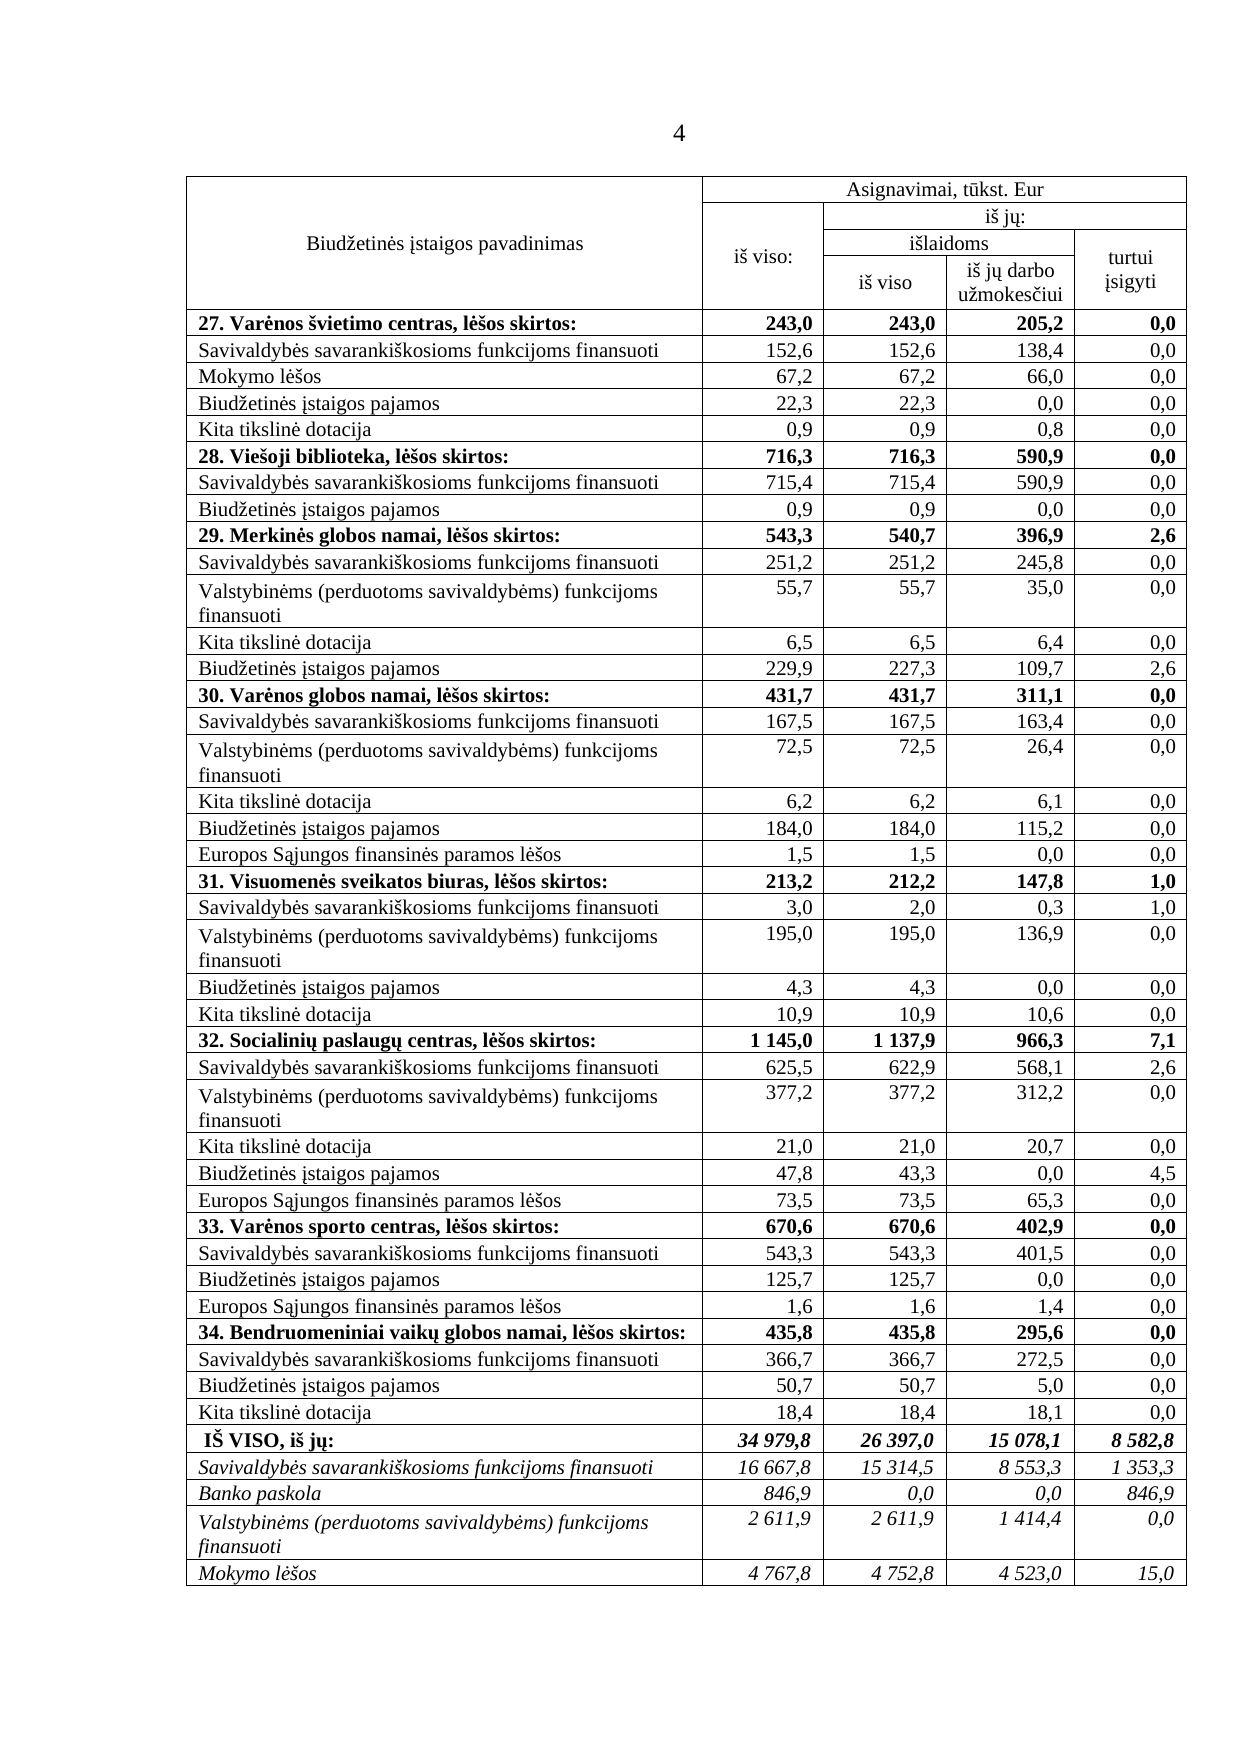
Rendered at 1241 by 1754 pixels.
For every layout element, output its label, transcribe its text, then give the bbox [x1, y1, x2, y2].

table_cell 590,9 [947, 442, 1074, 468]
table_cell 0,0 [1075, 575, 1186, 627]
table_cell Kita tikslinė dotacija [187, 1133, 702, 1158]
table_cell Valstybinėms (perduotoms savivaldybėms) funkcijoms finansuoti [187, 1506, 702, 1558]
table_cell Savivaldybės savarankiškosioms funkcijoms finansuoti [187, 1453, 702, 1479]
table_cell 72,5 [703, 735, 823, 787]
table_cell 0,0 [1075, 1319, 1186, 1344]
table_cell 4,3 [824, 974, 946, 999]
table_cell 377,2 [703, 1080, 823, 1132]
table_cell 0,0 [947, 389, 1074, 415]
table_cell 6,5 [703, 628, 823, 654]
table_cell 543,3 [824, 1239, 946, 1265]
table_cell 0,0 [1075, 416, 1186, 441]
table_cell 73,5 [824, 1186, 946, 1212]
table_cell 50,7 [703, 1372, 823, 1397]
table_cell Biudžetinės įstaigos pajamos [187, 974, 702, 999]
table_cell Valstybinėms (perduotoms savivaldybėms) funkcijoms finansuoti [187, 920, 702, 972]
table_cell 43,3 [824, 1160, 946, 1185]
table_cell IŠ VISO, iš jų: [187, 1425, 702, 1452]
table_cell 543,3 [703, 522, 823, 547]
table_cell 10,9 [824, 1000, 946, 1026]
table_cell 0,8 [947, 416, 1074, 441]
table_cell 0,0 [1075, 363, 1186, 388]
table_cell 2,6 [1075, 1053, 1186, 1079]
table_cell 312,2 [947, 1080, 1074, 1132]
table_cell 543,3 [703, 1239, 823, 1265]
table_cell 0,0 [947, 974, 1074, 999]
table_cell Savivaldybės savarankiškosioms funkcijoms finansuoti [187, 549, 702, 574]
table_cell 0,0 [1075, 788, 1186, 813]
table_cell 3,0 [703, 894, 823, 919]
table_cell 152,6 [824, 336, 946, 362]
table_cell 163,4 [947, 708, 1074, 733]
table_cell 401,5 [947, 1239, 1074, 1265]
table_cell 396,9 [947, 522, 1074, 547]
table_cell Europos Sąjungos finansinės paramos lėšos [187, 841, 702, 866]
table_cell 716,3 [824, 442, 946, 468]
table_cell 0,0 [824, 1480, 946, 1505]
table_cell 0,0 [1075, 310, 1186, 335]
table_cell 0,0 [1075, 1213, 1186, 1238]
table_cell 1,0 [1075, 867, 1186, 893]
table_cell 0,9 [824, 495, 946, 521]
table_header Biudžetinės įstaigos pavadinimas [187, 177, 702, 308]
table_cell iš viso: [703, 203, 823, 308]
table_cell 243,0 [824, 310, 946, 335]
table_cell 212,2 [824, 867, 946, 893]
table_cell 55,7 [703, 575, 823, 627]
table_cell 167,5 [703, 708, 823, 733]
table_cell 0,0 [947, 1160, 1074, 1185]
table_cell 21,0 [703, 1133, 823, 1158]
table_cell iš viso [824, 256, 946, 308]
table_cell 0,0 [947, 1266, 1074, 1291]
table_cell 22,3 [703, 389, 823, 415]
table_cell 0,0 [1075, 1372, 1186, 1397]
table_cell Mokymo lėšos [187, 1560, 702, 1585]
table_cell 8 553,3 [947, 1453, 1074, 1479]
table_cell 0,0 [1075, 1000, 1186, 1026]
table_cell Savivaldybės savarankiškosioms funkcijoms finansuoti [187, 336, 702, 362]
table_cell 67,2 [703, 363, 823, 388]
table_cell 227,3 [824, 655, 946, 680]
table_cell iš jų: [824, 203, 1186, 229]
table_cell 2 611,9 [703, 1506, 823, 1558]
table_cell 29. Merkinės globos namai, lėšos skirtos: [187, 522, 702, 547]
table_cell 625,5 [703, 1053, 823, 1079]
table_cell 6,5 [824, 628, 946, 654]
table_cell 72,5 [824, 735, 946, 787]
table_cell 670,6 [824, 1213, 946, 1238]
table_cell 715,4 [703, 469, 823, 494]
table_cell 0,0 [1075, 735, 1186, 787]
table_cell 0,3 [947, 894, 1074, 919]
table_cell 1,6 [824, 1292, 946, 1318]
table_cell Kita tikslinė dotacija [187, 628, 702, 654]
table_cell 1 137,9 [824, 1027, 946, 1052]
table_cell 27. Varėnos švietimo centras, lėšos skirtos: [187, 310, 702, 335]
table_cell iš jų darbo užmokesčiui [947, 256, 1074, 308]
table_cell išlaidoms [824, 230, 1074, 255]
table_cell 0,0 [1075, 814, 1186, 840]
table_cell 50,7 [824, 1372, 946, 1397]
table_cell 846,9 [703, 1480, 823, 1505]
table_cell 590,9 [947, 469, 1074, 494]
table_cell 35,0 [947, 575, 1074, 627]
table_cell 670,6 [703, 1213, 823, 1238]
table_cell 6,1 [947, 788, 1074, 813]
table_cell 251,2 [703, 549, 823, 574]
table_cell 1,5 [703, 841, 823, 866]
table_cell turtui įsigyti [1075, 230, 1186, 308]
table_header Asignavimai, tūkst. Eur [703, 177, 1186, 202]
table_cell 65,3 [947, 1186, 1074, 1212]
table_cell 0,0 [947, 841, 1074, 866]
table_cell 109,7 [947, 655, 1074, 680]
table_cell 5,0 [947, 1372, 1074, 1397]
table_cell 622,9 [824, 1053, 946, 1079]
table_cell 1,5 [824, 841, 946, 866]
table_cell 184,0 [703, 814, 823, 840]
table_cell 0,0 [947, 1480, 1074, 1505]
table_cell 568,1 [947, 1053, 1074, 1079]
table_cell 0,0 [1075, 1186, 1186, 1212]
table_cell 47,8 [703, 1160, 823, 1185]
table_cell 366,7 [703, 1345, 823, 1371]
table_cell 66,0 [947, 363, 1074, 388]
table_cell Biudžetinės įstaigos pajamos [187, 1266, 702, 1291]
table_cell 0,0 [947, 495, 1074, 521]
table_cell 0,0 [1075, 1292, 1186, 1318]
table_cell 0,0 [1075, 841, 1186, 866]
table_cell 0,0 [1075, 495, 1186, 521]
table_cell 0,0 [1075, 1080, 1186, 1132]
table_cell Valstybinėms (perduotoms savivaldybėms) funkcijoms finansuoti [187, 1080, 702, 1132]
table_cell Kita tikslinė dotacija [187, 416, 702, 441]
table_cell 184,0 [824, 814, 946, 840]
table_cell 1 145,0 [703, 1027, 823, 1052]
table_cell Kita tikslinė dotacija [187, 1000, 702, 1026]
table_cell 0,0 [1075, 681, 1186, 707]
table_cell Mokymo lėšos [187, 363, 702, 388]
table_cell Biudžetinės įstaigos pajamos [187, 655, 702, 680]
table_cell 0,0 [1075, 974, 1186, 999]
table_cell 21,0 [824, 1133, 946, 1158]
table_cell 229,9 [703, 655, 823, 680]
table_cell 2,6 [1075, 522, 1186, 547]
table_cell 245,8 [947, 549, 1074, 574]
table_cell Banko paskola [187, 1480, 702, 1505]
table_cell Savivaldybės savarankiškosioms funkcijoms finansuoti [187, 469, 702, 494]
table_cell 1,0 [1075, 894, 1186, 919]
table_cell Valstybinėms (perduotoms savivaldybėms) funkcijoms finansuoti [187, 575, 702, 627]
table_cell 966,3 [947, 1027, 1074, 1052]
table_cell 136,9 [947, 920, 1074, 972]
table_cell Europos Sąjungos finansinės paramos lėšos [187, 1292, 702, 1318]
table_cell 31. Visuomenės sveikatos biuras, lėšos skirtos: [187, 867, 702, 893]
table_cell 402,9 [947, 1213, 1074, 1238]
table_cell Savivaldybės savarankiškosioms funkcijoms finansuoti [187, 894, 702, 919]
table_cell 4,3 [703, 974, 823, 999]
table_cell 1 353,3 [1075, 1453, 1186, 1479]
table_cell 716,3 [703, 442, 823, 468]
table_cell 20,7 [947, 1133, 1074, 1158]
table_cell Savivaldybės savarankiškosioms funkcijoms finansuoti [187, 1345, 702, 1371]
table_cell Savivaldybės savarankiškosioms funkcijoms finansuoti [187, 708, 702, 733]
table_cell 10,9 [703, 1000, 823, 1026]
table_cell 18,4 [703, 1399, 823, 1424]
table_cell 431,7 [824, 681, 946, 707]
table_cell Savivaldybės savarankiškosioms funkcijoms finansuoti [187, 1239, 702, 1265]
table_cell Biudžetinės įstaigos pajamos [187, 1160, 702, 1185]
table_cell 2,0 [824, 894, 946, 919]
table_cell 28. Viešoji biblioteka, lėšos skirtos: [187, 442, 702, 468]
table_cell 431,7 [703, 681, 823, 707]
table_cell 0,0 [1075, 549, 1186, 574]
table_cell Savivaldybės savarankiškosioms funkcijoms finansuoti [187, 1053, 702, 1079]
table_cell 195,0 [824, 920, 946, 972]
table_cell 540,7 [824, 522, 946, 547]
table_cell 16 667,8 [703, 1453, 823, 1479]
table_cell 26 397,0 [824, 1425, 946, 1452]
table_cell 0,0 [1075, 389, 1186, 415]
table_cell 0,0 [1075, 628, 1186, 654]
table_cell 295,6 [947, 1319, 1074, 1344]
table_cell Biudžetinės įstaigos pajamos [187, 389, 702, 415]
table_cell 0,0 [1075, 708, 1186, 733]
table_cell 311,1 [947, 681, 1074, 707]
table_cell 138,4 [947, 336, 1074, 362]
table_cell 251,2 [824, 549, 946, 574]
table_cell 4 767,8 [703, 1560, 823, 1585]
table_cell Biudžetinės įstaigos pajamos [187, 814, 702, 840]
table_cell 0,0 [1075, 1239, 1186, 1265]
table_cell 4,5 [1075, 1160, 1186, 1185]
table_cell 0,0 [1075, 1345, 1186, 1371]
table_cell 213,2 [703, 867, 823, 893]
table_cell 8 582,8 [1075, 1425, 1186, 1452]
table_cell 167,5 [824, 708, 946, 733]
table_cell 0,0 [1075, 442, 1186, 468]
table_cell Biudžetinės įstaigos pajamos [187, 1372, 702, 1397]
table_cell 0,0 [1075, 1133, 1186, 1158]
table_cell 0,0 [1075, 1266, 1186, 1291]
table_cell Europos Sąjungos finansinės paramos lėšos [187, 1186, 702, 1212]
table_cell 18,1 [947, 1399, 1074, 1424]
table_cell 715,4 [824, 469, 946, 494]
table_cell 0,0 [1075, 1506, 1186, 1558]
table_cell 32. Socialinių paslaugų centras, lėšos skirtos: [187, 1027, 702, 1052]
table_cell 73,5 [703, 1186, 823, 1212]
table_cell 377,2 [824, 1080, 946, 1132]
table_cell 34. Bendruomeniniai vaikų globos namai, lėšos skirtos: [187, 1319, 702, 1344]
table_cell 6,2 [824, 788, 946, 813]
table_cell 435,8 [824, 1319, 946, 1344]
table_cell 0,0 [1075, 1399, 1186, 1424]
table_cell 4 752,8 [824, 1560, 946, 1585]
table_cell 195,0 [703, 920, 823, 972]
table_cell 18,4 [824, 1399, 946, 1424]
table_cell 1 414,4 [947, 1506, 1074, 1558]
table_cell 0,0 [1075, 336, 1186, 362]
table_cell 30. Varėnos globos namai, lėšos skirtos: [187, 681, 702, 707]
table_cell 55,7 [824, 575, 946, 627]
table_cell 0,0 [1075, 920, 1186, 972]
table_cell 243,0 [703, 310, 823, 335]
table_cell 125,7 [703, 1266, 823, 1291]
table_cell 125,7 [824, 1266, 946, 1291]
table_cell 10,6 [947, 1000, 1074, 1026]
table_cell 435,8 [703, 1319, 823, 1344]
table_cell 0,9 [703, 416, 823, 441]
table_cell 205,2 [947, 310, 1074, 335]
table_cell 4 523,0 [947, 1560, 1074, 1585]
table_cell 15,0 [1075, 1560, 1186, 1585]
table_cell 846,9 [1075, 1480, 1186, 1505]
table_cell 7,1 [1075, 1027, 1186, 1052]
table_cell 115,2 [947, 814, 1074, 840]
table_cell 26,4 [947, 735, 1074, 787]
table_cell 2,6 [1075, 655, 1186, 680]
table_cell 1,4 [947, 1292, 1074, 1318]
table_cell 6,4 [947, 628, 1074, 654]
table_cell Valstybinėms (perduotoms savivaldybėms) funkcijoms finansuoti [187, 735, 702, 787]
table_cell 15 314,5 [824, 1453, 946, 1479]
table_cell 15 078,1 [947, 1425, 1074, 1452]
table_cell 0,9 [703, 495, 823, 521]
table_cell Biudžetinės įstaigos pajamos [187, 495, 702, 521]
table_cell 1,6 [703, 1292, 823, 1318]
table_cell 22,3 [824, 389, 946, 415]
table_cell 152,6 [703, 336, 823, 362]
table_cell Kita tikslinė dotacija [187, 788, 702, 813]
table_cell 0,0 [1075, 469, 1186, 494]
table_cell 0,9 [824, 416, 946, 441]
table_cell 147,8 [947, 867, 1074, 893]
table_cell Kita tikslinė dotacija [187, 1399, 702, 1424]
table_cell 366,7 [824, 1345, 946, 1371]
table_cell 67,2 [824, 363, 946, 388]
table_cell 272,5 [947, 1345, 1074, 1371]
table_cell 6,2 [703, 788, 823, 813]
table_cell 2 611,9 [824, 1506, 946, 1558]
table_cell 34 979,8 [703, 1425, 823, 1452]
table_cell 33. Varėnos sporto centras, lėšos skirtos: [187, 1213, 702, 1238]
